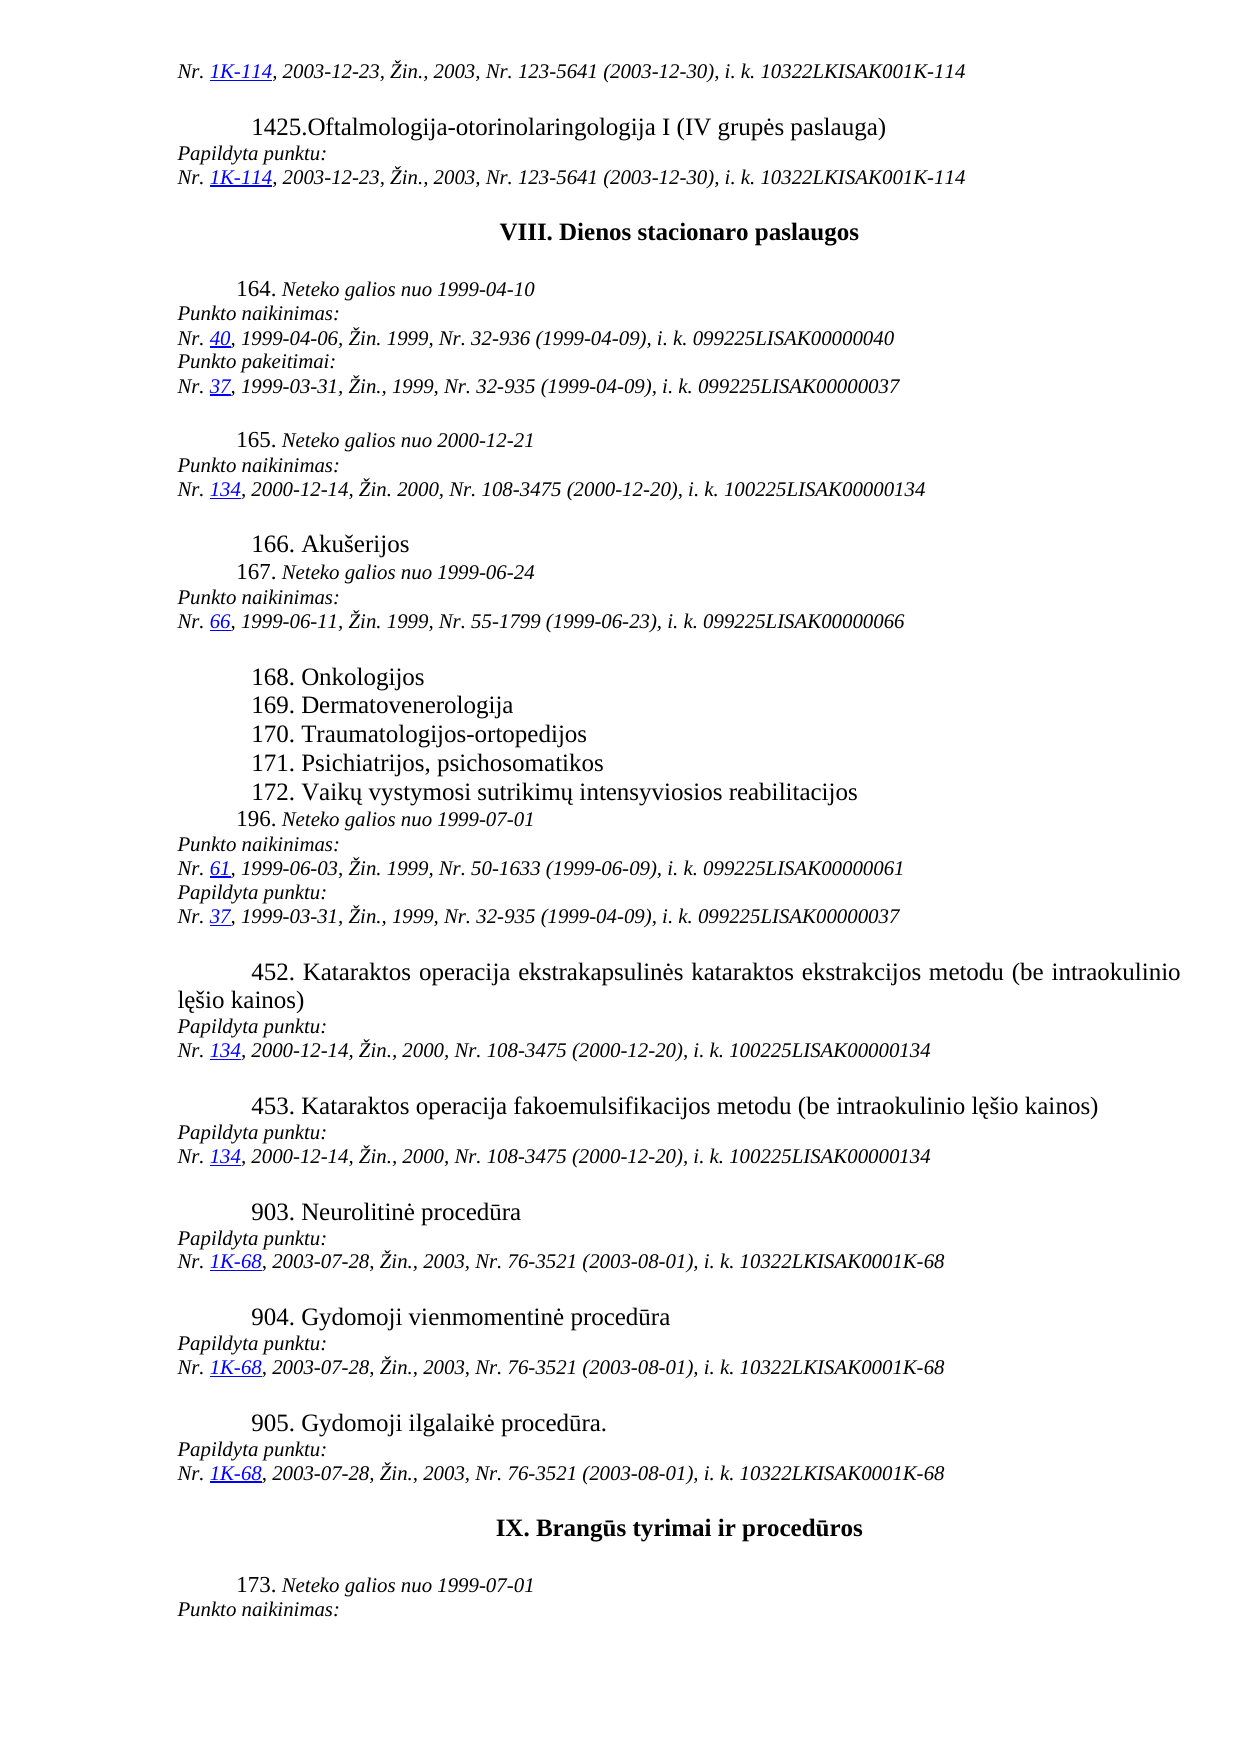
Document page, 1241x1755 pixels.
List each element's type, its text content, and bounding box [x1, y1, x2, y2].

text Papildyta punktu: [177, 1120, 1181, 1144]
text Nr. 66, 1999-06-11, Žin. 1999, Nr. 55-1799 (1999-06-23), i. k. 099225LISAK00000066 [177, 609, 1181, 633]
text Nr. 37, 1999-03-31, Žin., 1999, Nr. 32-935 (1999-04-09), i. k. 099225LISAK00000037 [177, 373, 1181, 398]
text Punkto naikinimas: [177, 585, 1181, 609]
text Papildyta punktu: [177, 1225, 1181, 1249]
text Nr. 134, 2000-12-14, Žin., 2000, Nr. 108-3475 (2000-12-20), i. k. 100225LISAK00000134 [177, 1038, 1181, 1062]
text 905. Gydomoji ilgalaikė procedūra. [177, 1408, 1181, 1437]
text Papildyta punktu: [177, 141, 1181, 165]
text Punkto naikinimas: [177, 832, 1181, 856]
text 196. Neteko galios nuo 1999-07-01 [177, 805, 1181, 832]
text Papildyta punktu: [177, 1331, 1181, 1355]
text 167. Neteko galios nuo 1999-06-24 [177, 558, 1181, 585]
text 169. Dermatovenerologija [177, 690, 1181, 719]
text Nr. 40, 1999-04-06, Žin. 1999, Nr. 32-936 (1999-04-09), i. k. 099225LISAK00000040 [177, 325, 1181, 349]
text 168. Onkologijos [177, 662, 1181, 690]
text Papildyta punktu: [177, 1014, 1181, 1038]
text 903. Neurolitinė procedūra [177, 1197, 1181, 1225]
text 1425.Oftalmologija-otorinolaringologija I (IV grupės paslauga) [177, 112, 1181, 141]
text Nr. 1K-114, 2003-12-23, Žin., 2003, Nr. 123-5641 (2003-12-30), i. k. 10322LKISAK001K-114 [177, 165, 1181, 189]
text 172. Vaikų vystymosi sutrikimų intensyviosios reabilitacijos [177, 777, 1181, 805]
text Nr. 1K-68, 2003-07-28, Žin., 2003, Nr. 76-3521 (2003-08-01), i. k. 10322LKISAK0001K-68 [177, 1461, 1181, 1485]
text Punkto naikinimas: [177, 301, 1181, 325]
text 171. Psichiatrijos, psichosomatikos [177, 748, 1181, 777]
text Nr. 1K-114, 2003-12-23, Žin., 2003, Nr. 123-5641 (2003-12-30), i. k. 10322LKISAK001K-114 [177, 59, 1181, 83]
text 453. Kataraktos operacija fakoemulsifikacijos metodu (be intraokulinio lęšio kainos) [177, 1091, 1181, 1120]
text 164. Neteko galios nuo 1999-04-10 [177, 275, 1181, 301]
text Nr. 134, 2000-12-14, Žin., 2000, Nr. 108-3475 (2000-12-20), i. k. 100225LISAK00000134 [177, 1144, 1181, 1168]
text Nr. 61, 1999-06-03, Žin. 1999, Nr. 50-1633 (1999-06-09), i. k. 099225LISAK00000061 [177, 856, 1181, 880]
text 173. Neteko galios nuo 1999-07-01 [177, 1571, 1181, 1597]
text 452. Kataraktos operacija ekstrakapsulinės kataraktos ekstrakcijos metodu (be intraokulinio lęšio kainos) [177, 957, 1181, 1014]
text VIII. Dienos stacionaro paslaugos [177, 217, 1181, 246]
text Nr. 134, 2000-12-14, Žin. 2000, Nr. 108-3475 (2000-12-20), i. k. 100225LISAK00000134 [177, 477, 1181, 501]
text Punkto naikinimas: [177, 453, 1181, 477]
text Nr. 1K-68, 2003-07-28, Žin., 2003, Nr. 76-3521 (2003-08-01), i. k. 10322LKISAK0001K-68 [177, 1355, 1181, 1379]
text Nr. 37, 1999-03-31, Žin., 1999, Nr. 32-935 (1999-04-09), i. k. 099225LISAK00000037 [177, 904, 1181, 928]
text 170. Traumatologijos-ortopedijos [177, 719, 1181, 748]
text 165. Neteko galios nuo 2000-12-21 [177, 426, 1181, 453]
text Nr. 1K-68, 2003-07-28, Žin., 2003, Nr. 76-3521 (2003-08-01), i. k. 10322LKISAK0001K-68 [177, 1249, 1181, 1273]
text Punkto naikinimas: [177, 1597, 1181, 1621]
text Papildyta punktu: [177, 880, 1181, 904]
text Papildyta punktu: [177, 1437, 1181, 1461]
text 166. Akušerijos [177, 529, 1181, 558]
text 904. Gydomoji vienmomentinė procedūra [177, 1302, 1181, 1331]
text Punkto pakeitimai: [177, 349, 1181, 373]
text IX. Brangūs tyrimai ir procedūros [177, 1513, 1181, 1542]
